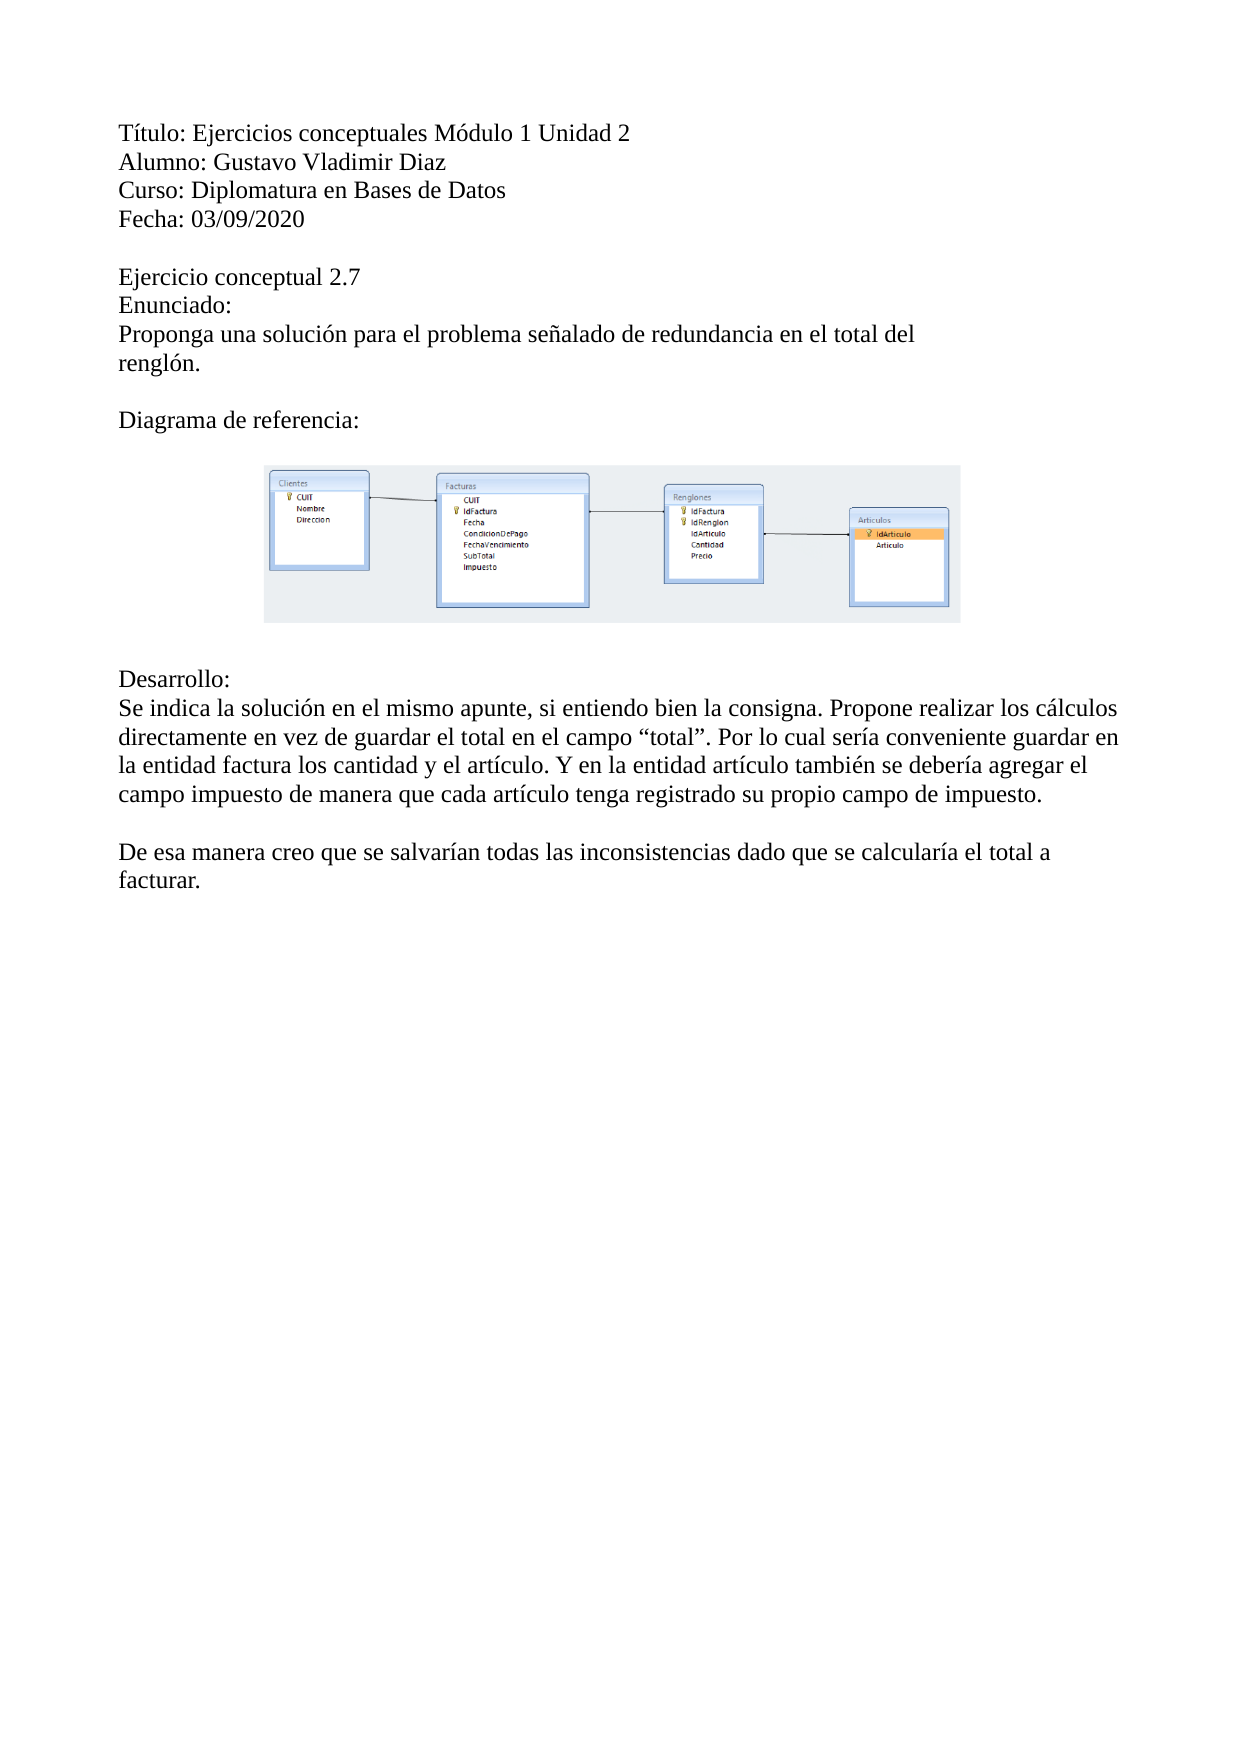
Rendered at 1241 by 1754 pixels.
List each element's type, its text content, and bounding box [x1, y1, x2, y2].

text Se indica la solución en el mismo apunte, si entiendo bien la consigna. Propone realizar los cálculos directamente en vez de guardar el total en el campo “total”. Por lo cual sería conveniente guardar en la entidad factura los cantidad y el artículo. Y en la entidad artículo también se debería agregar el campo impuesto de manera que cada artículo tenga registrado su propio campo de impuesto. [118, 693, 1122, 808]
text De esa manera creo que se salvarían todas las inconsistencias dado que se calcularía el total a facturar. [118, 837, 1122, 894]
text Curso: Diplomatura en Bases de Datos [118, 176, 1122, 204]
picture [260, 453, 968, 626]
text Título: Ejercicios conceptuales Módulo 1 Unidad 2 [118, 118, 1122, 147]
text renglón. [118, 348, 1122, 377]
text Desarrollo: [118, 664, 1122, 693]
text Proponga una solución para el problema señalado de redundancia en el total del [118, 319, 1122, 348]
text Fecha: 03/09/2020 [118, 204, 1122, 233]
text Enunciado: [118, 291, 1122, 319]
text Ejercicio conceptual 2.7 [118, 262, 1122, 291]
text Alumno: Gustavo Vladimir Diaz [118, 147, 1122, 176]
text Diagrama de referencia: [118, 406, 1122, 434]
